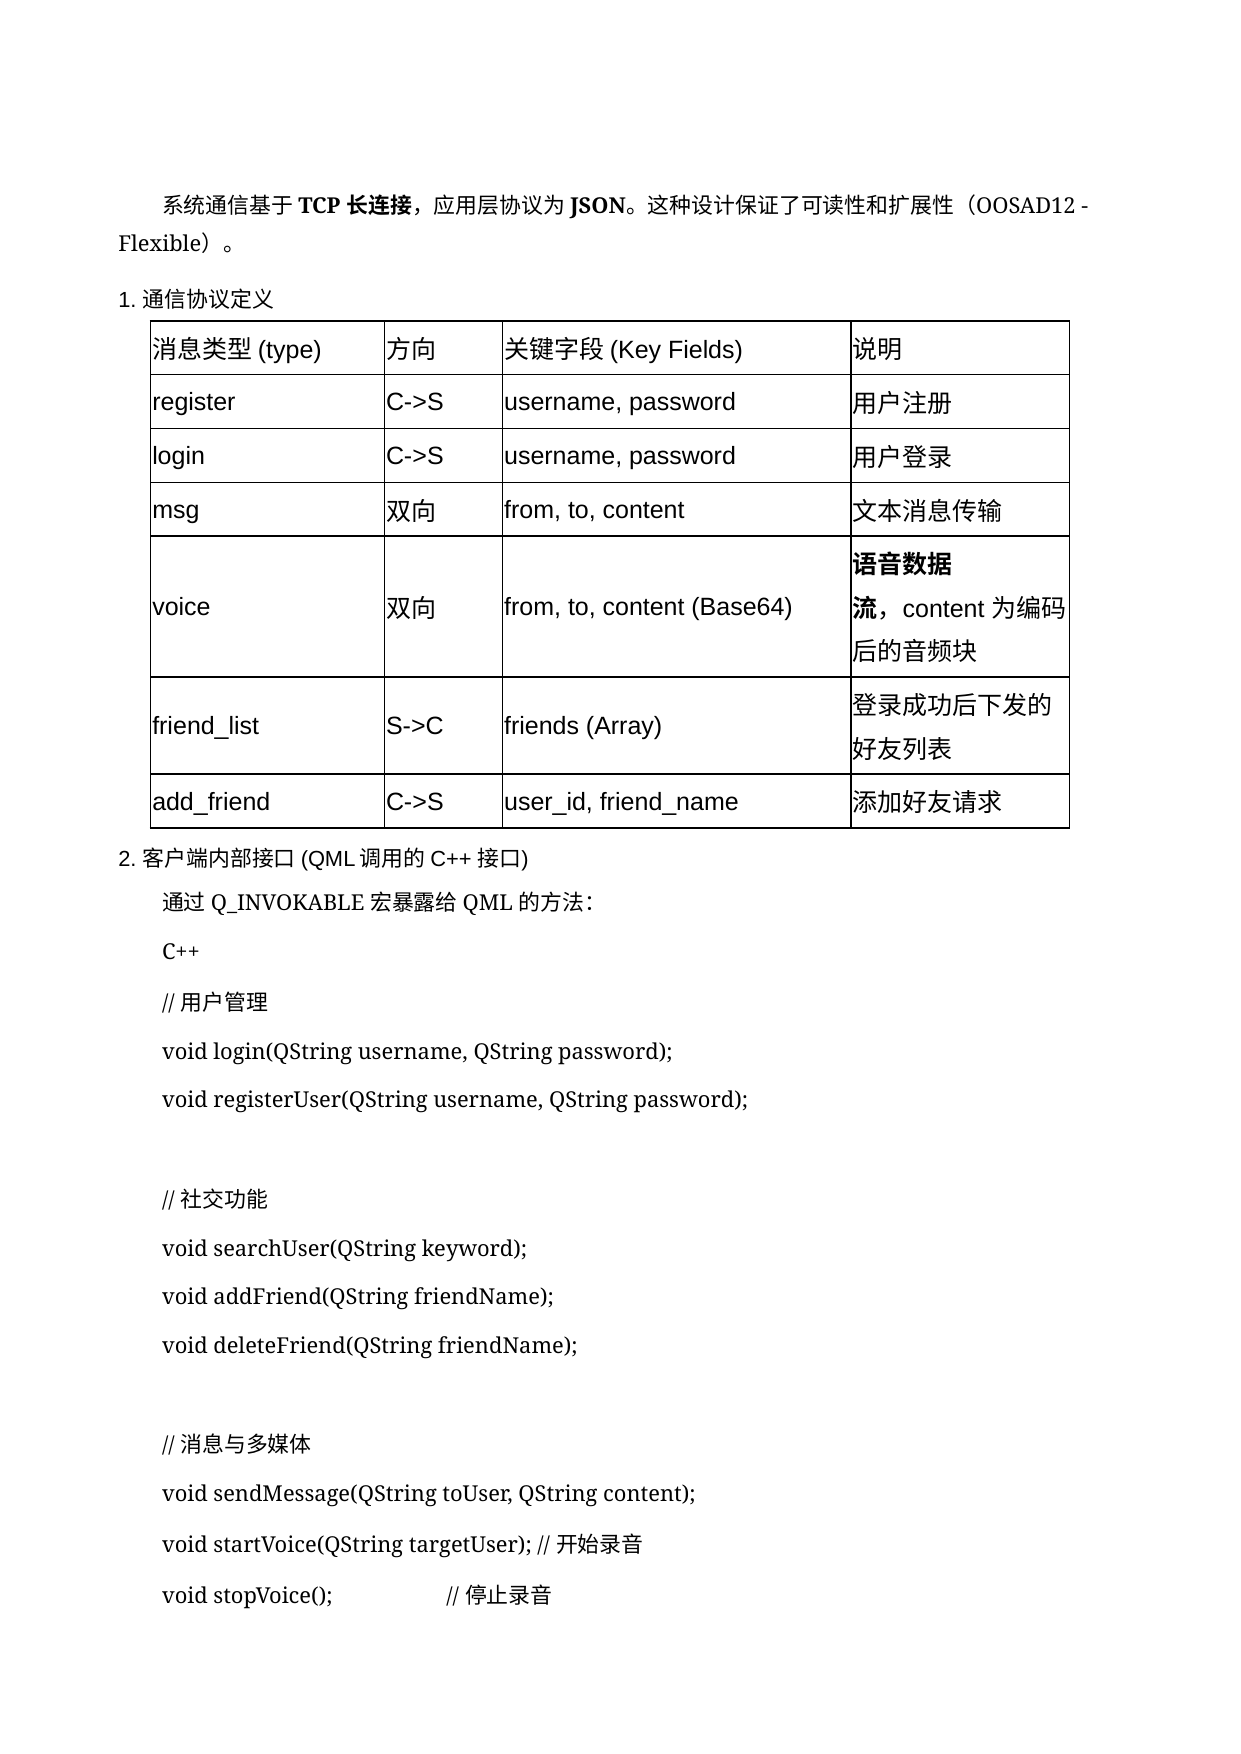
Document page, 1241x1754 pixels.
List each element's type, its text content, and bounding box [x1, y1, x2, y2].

table_cell friends (Array) [503, 678, 850, 773]
table_cell friend_list [151, 678, 384, 773]
table_cell 登录成功后下发的好友列表 [852, 678, 1069, 773]
text void stopVoice(); // 停止录音 [118, 1578, 1122, 1610]
table_cell user_id, friend_name [503, 775, 850, 827]
text void deleteFriend(QString friendName); [118, 1330, 1122, 1360]
table_header 消息类型 (type) [151, 322, 384, 374]
text void sendMessage(QString toUser, QString content); [118, 1478, 1122, 1508]
table_cell from, to, content (Base64) [503, 537, 850, 676]
table_cell C->S [385, 775, 502, 827]
text // 社交功能 [118, 1182, 1122, 1213]
table_cell 添加好友请求 [852, 775, 1069, 827]
text void addFriend(QString friendName); [118, 1281, 1122, 1311]
table_cell voice [151, 537, 384, 676]
table_header 方向 [385, 322, 502, 374]
table_cell username, password [503, 375, 850, 428]
table_header 说明 [852, 322, 1069, 374]
table_cell register [151, 375, 384, 428]
table_cell username, password [503, 429, 850, 481]
text void searchUser(QString keyword); [118, 1233, 1122, 1262]
table_cell C->S [385, 429, 502, 481]
table_cell login [151, 429, 384, 481]
table_cell msg [151, 483, 384, 535]
text // 消息与多媒体 [118, 1427, 1122, 1459]
text 系统通信基于 TCP 长连接，应用层协议为 JSON。这种设计保证了可读性和扩展性（OOSAD12 - Flexible）。 [118, 188, 1122, 257]
text 通过 Q_INVOKABLE 宏暴露给 QML 的方法： [118, 885, 1122, 917]
text // 用户管理 [118, 984, 1122, 1016]
table_cell from, to, content [503, 483, 850, 535]
text C++ [118, 936, 1122, 966]
text void startVoice(QString targetUser); // 开始录音 [118, 1527, 1122, 1559]
table_cell add_friend [151, 775, 384, 827]
table_cell 用户注册 [852, 375, 1069, 428]
table_cell 双向 [385, 483, 502, 535]
subtitle 通信协议定义 [118, 282, 1122, 314]
table_cell 用户登录 [852, 429, 1069, 481]
table_cell S->C [385, 678, 502, 773]
text void login(QString username, QString password); [118, 1036, 1122, 1065]
table_cell 双向 [385, 537, 502, 676]
subtitle 客户端内部接口 (QML调用的 C++ 接口) [118, 841, 1122, 872]
table_cell 文本消息传输 [852, 483, 1069, 535]
text void registerUser(QString username, QString password); [118, 1084, 1122, 1114]
table_cell 语音数据流，content 为编码后的音频块 [852, 537, 1069, 676]
table_header 关键字段 (Key Fields) [503, 322, 850, 374]
table_cell C->S [385, 375, 502, 428]
